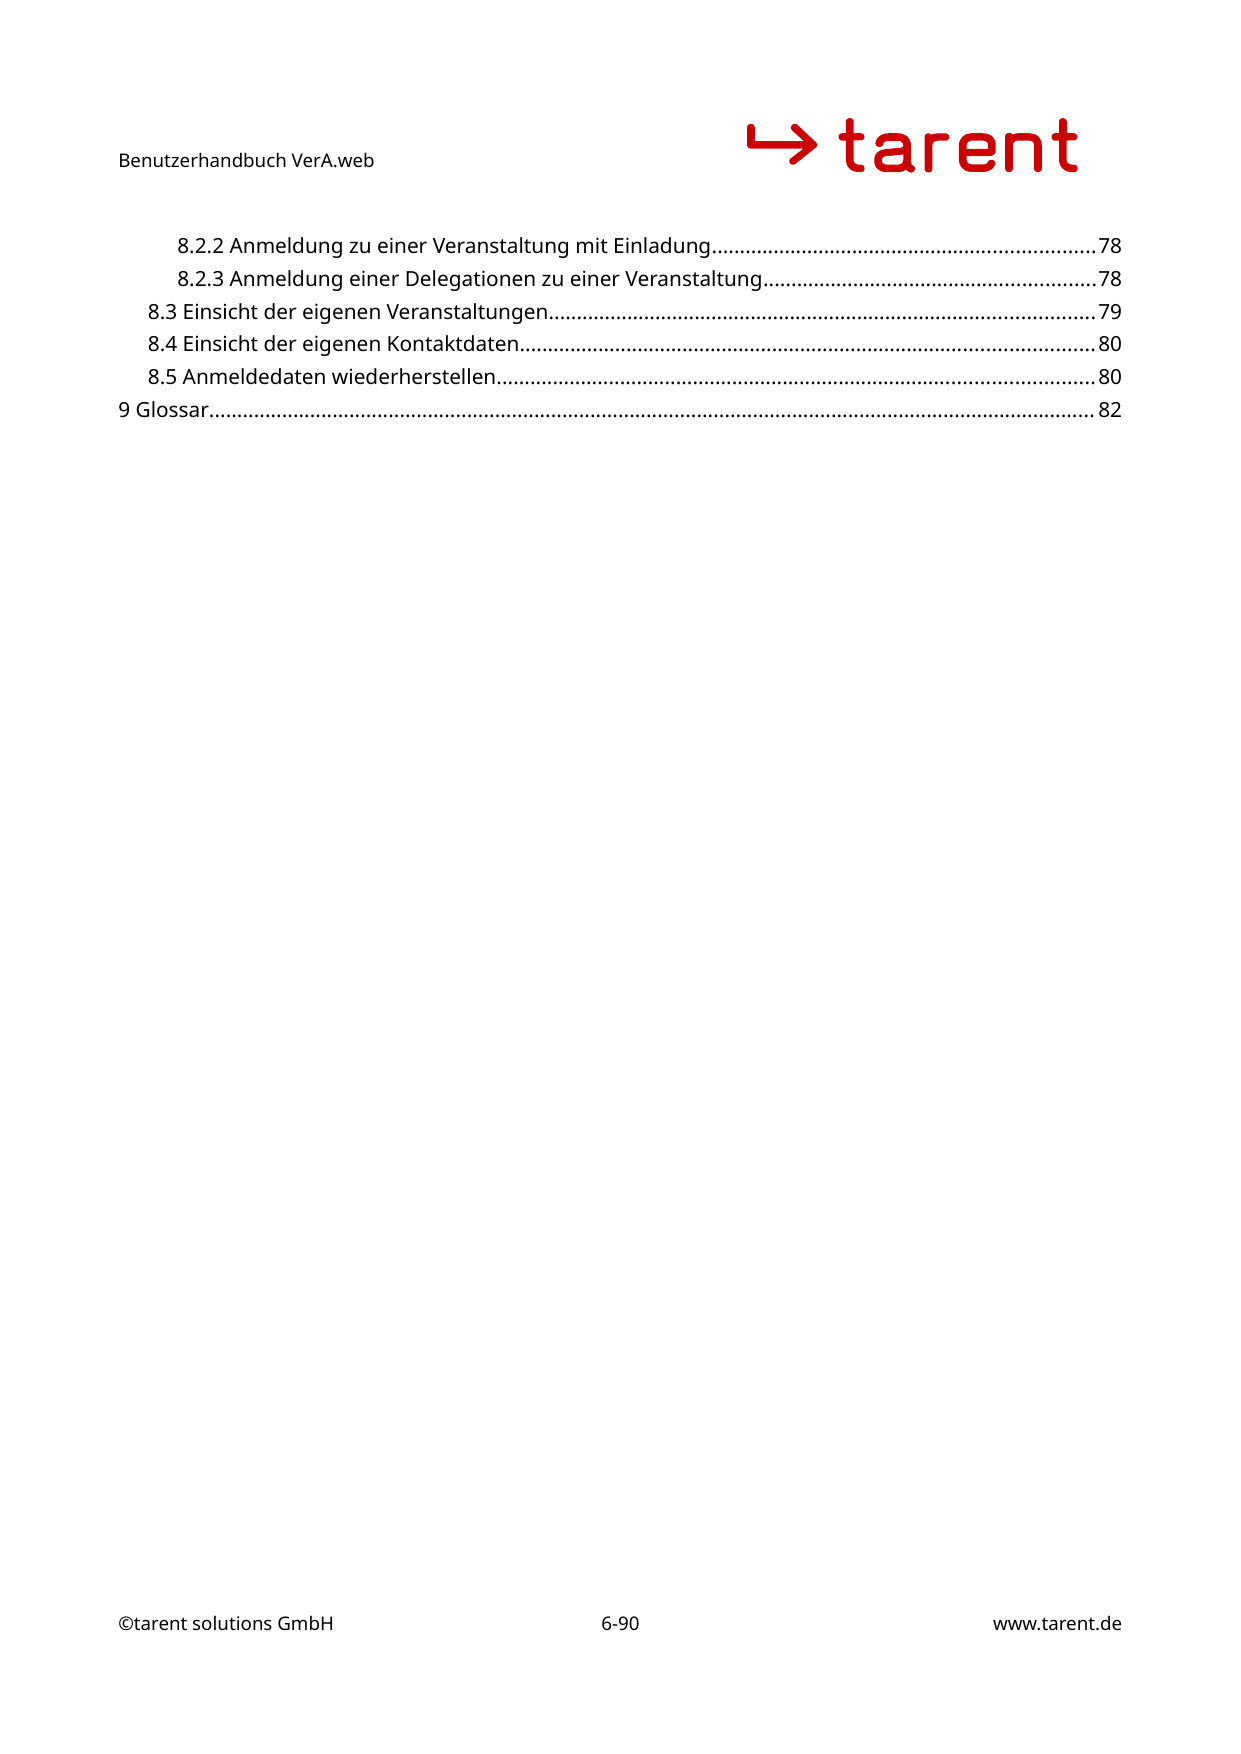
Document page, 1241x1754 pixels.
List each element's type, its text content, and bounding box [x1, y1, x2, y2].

text 8.3 Einsicht der eigenen Veranstaltungen 79 [148, 297, 1122, 325]
text 8.4 Einsicht der eigenen Kontaktdaten 80 [148, 329, 1122, 358]
text 8.2.2 Anmeldung zu einer Veranstaltung mit Einladung 78 [177, 232, 1122, 260]
text 9 Glossar 82 [118, 395, 1122, 423]
text 8.2.3 Anmeldung einer Delegationen zu einer Veranstaltung 78 [177, 264, 1122, 293]
text 8.5 Anmeldedaten wiederherstellen 80 [148, 362, 1122, 391]
